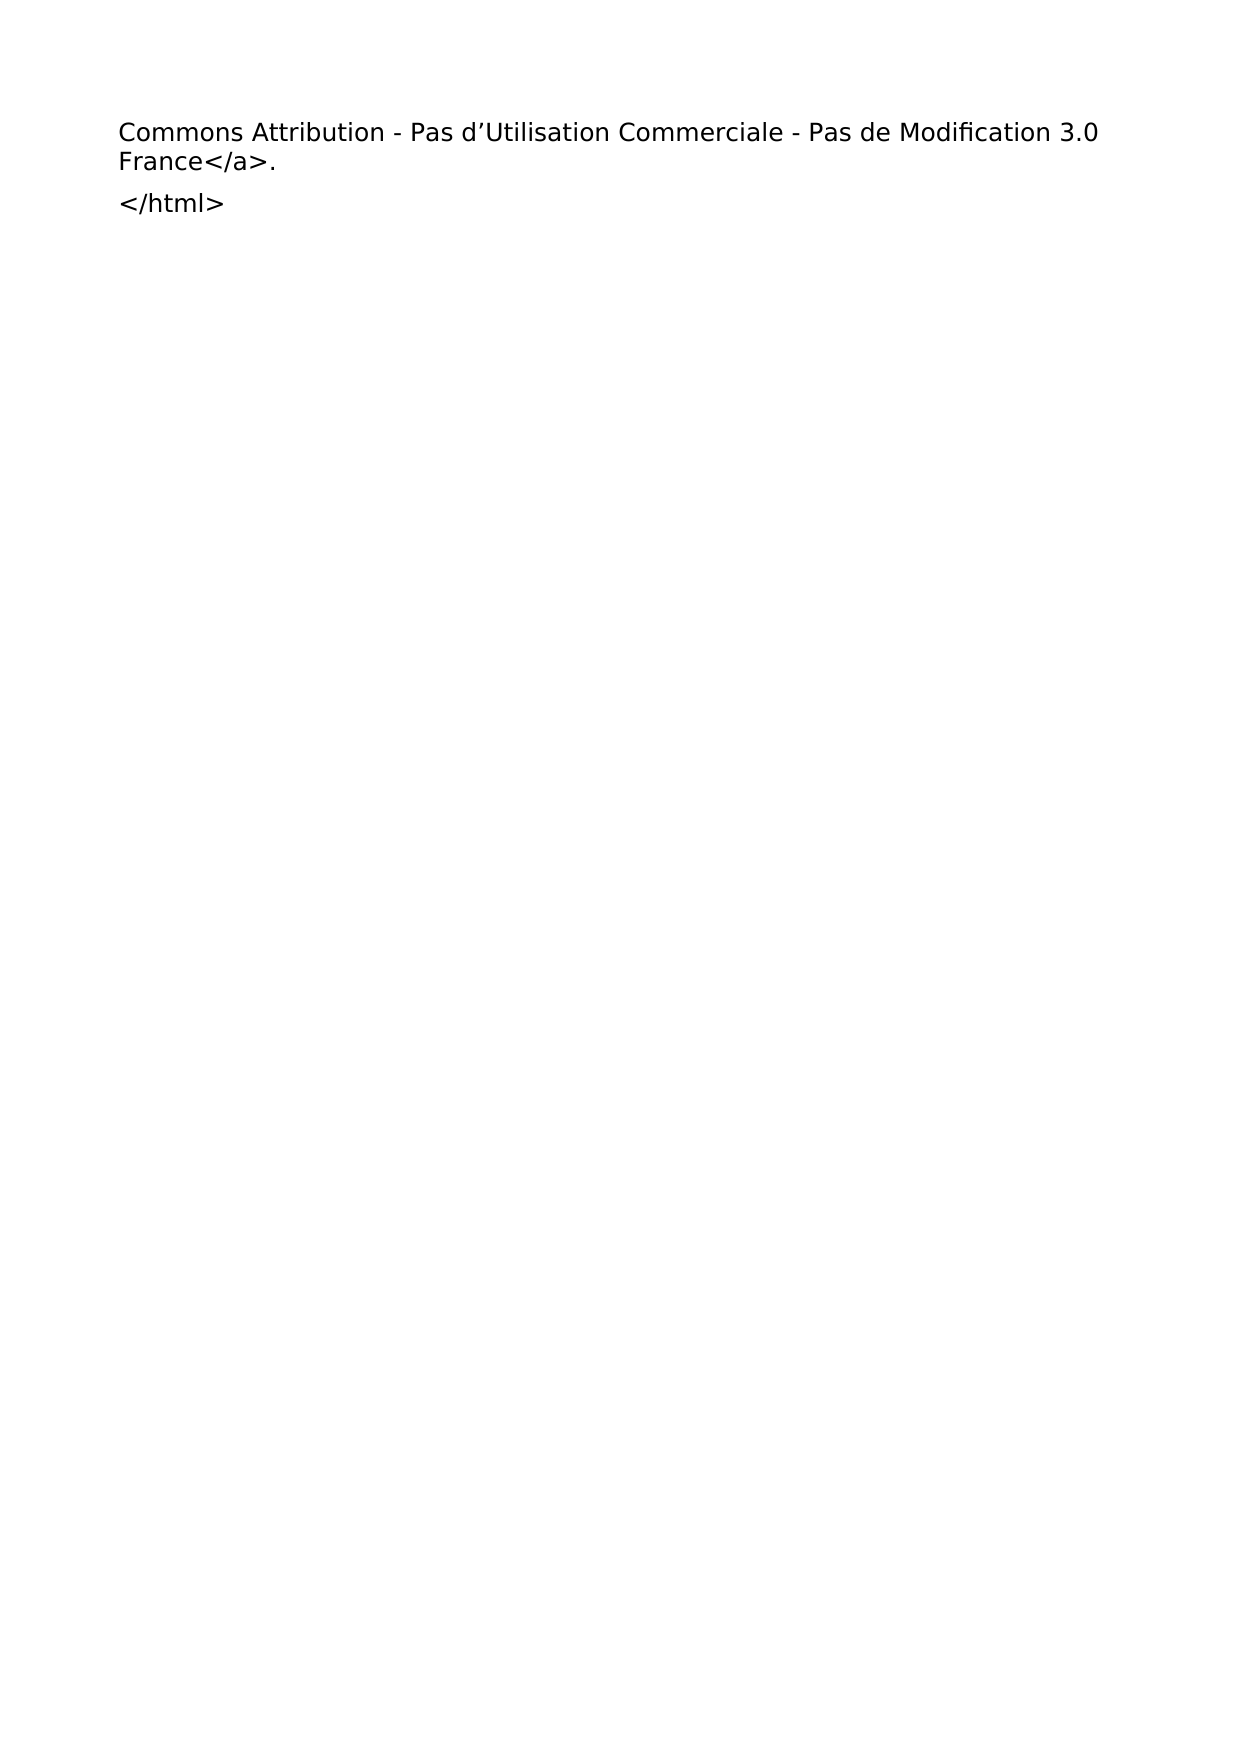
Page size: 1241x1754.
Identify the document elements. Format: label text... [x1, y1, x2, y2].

text Commons Attribution - Pas d’Utilisation Commerciale - Pas de Modification 3.0 France</a>. [118, 118, 1122, 176]
text </html> [118, 189, 1122, 218]
